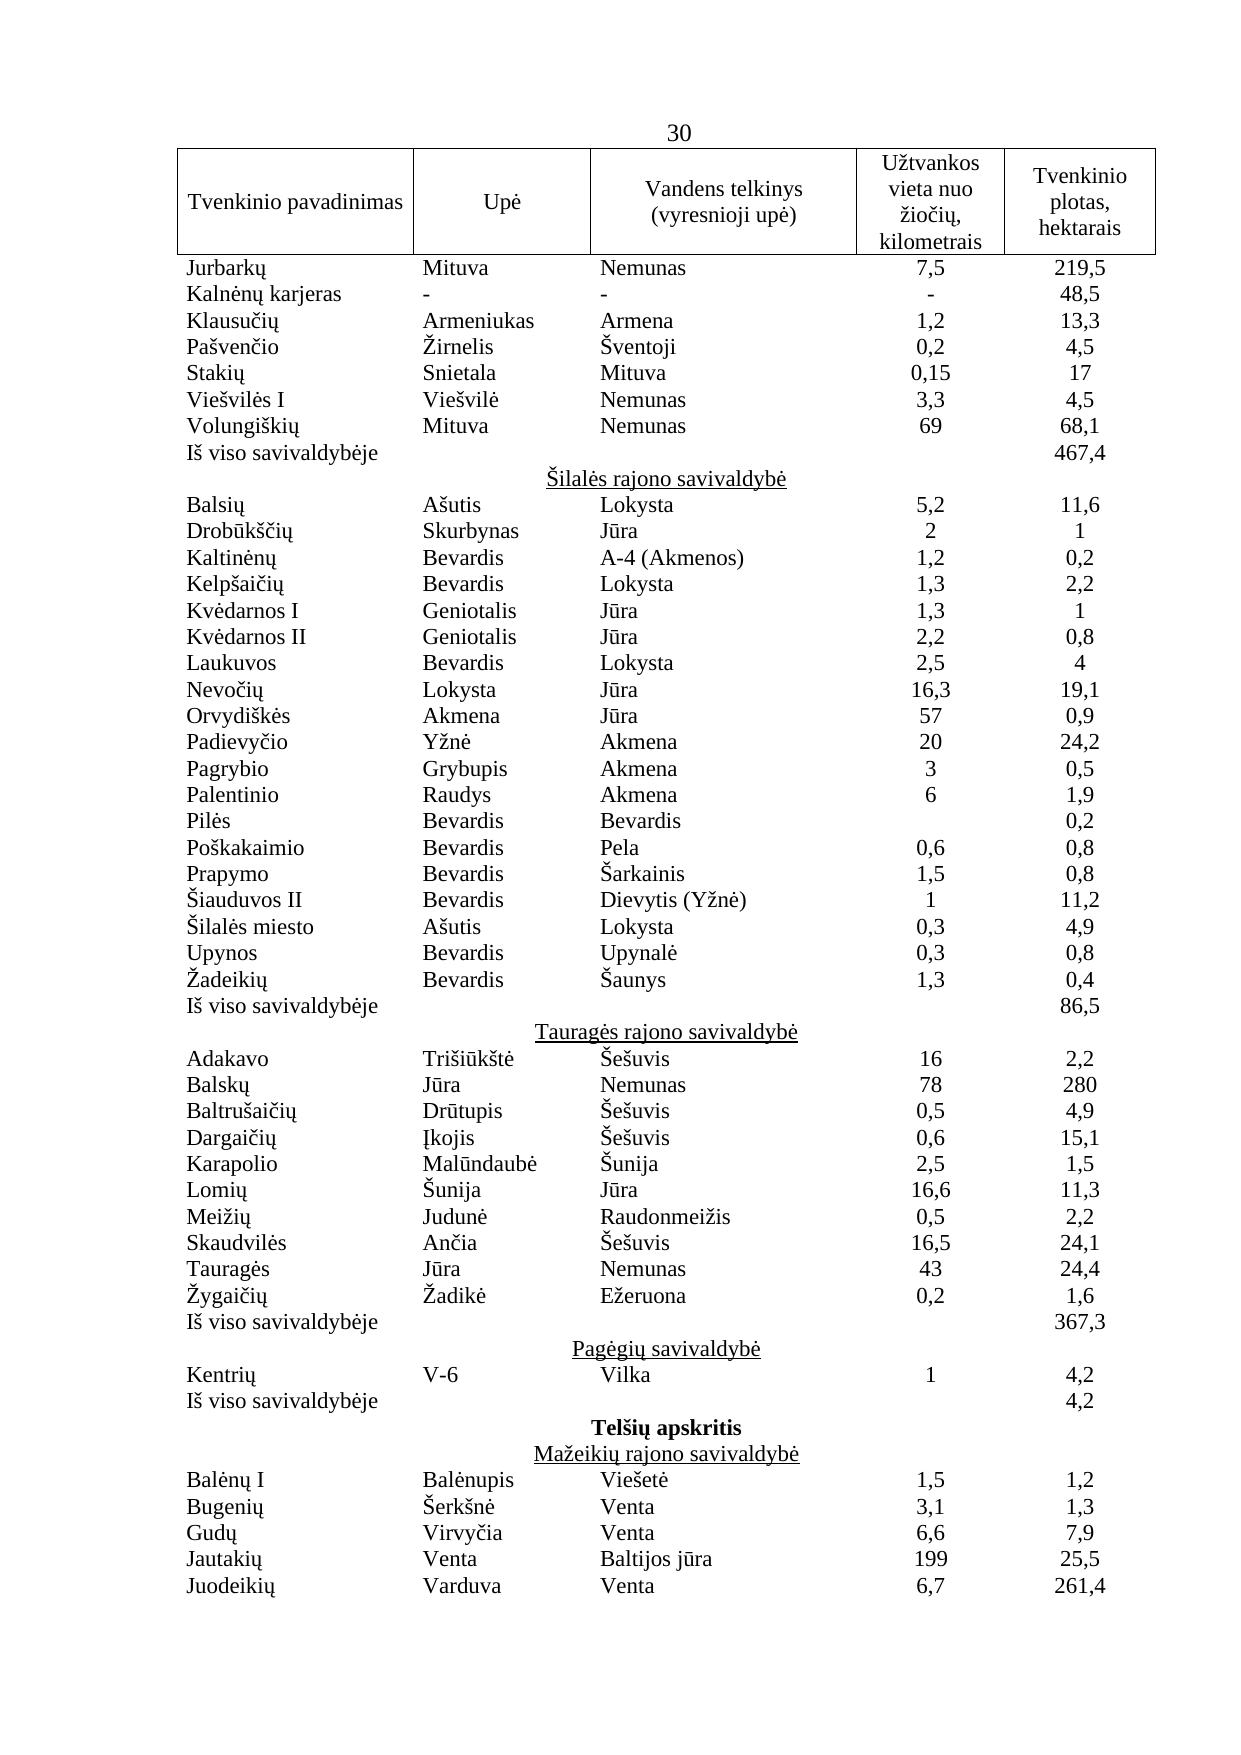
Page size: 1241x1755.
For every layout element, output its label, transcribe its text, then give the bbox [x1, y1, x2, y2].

table_cell [857, 808, 1004, 834]
table_cell 11,2 [1005, 887, 1155, 913]
table_cell [591, 1387, 857, 1414]
table_cell 1,3 [857, 597, 1004, 623]
table_cell Lomių [177, 1176, 413, 1203]
table_cell Jūra [591, 597, 857, 623]
table_cell Kvėdarnos I [177, 597, 413, 623]
table_cell Raudonmeižis [591, 1203, 857, 1229]
table_cell Meižių [177, 1203, 413, 1229]
table_cell Lokysta [591, 649, 857, 676]
table_cell Iš viso savivaldybėje [177, 1387, 413, 1414]
table_cell 3 [857, 755, 1004, 781]
table_cell 219,5 [1005, 255, 1155, 280]
table_cell 0,2 [1005, 544, 1155, 570]
table_cell 280 [1005, 1071, 1155, 1097]
table_cell [414, 439, 591, 465]
table_cell Bevardis [414, 939, 591, 966]
table_cell Venta [591, 1519, 857, 1545]
table_cell Šešuvis [591, 1045, 857, 1071]
table_cell Nemunas [591, 255, 857, 280]
table_cell 367,3 [1005, 1308, 1155, 1334]
table_cell 5,2 [857, 491, 1004, 518]
table_cell V-6 [414, 1361, 591, 1387]
table_cell 1,2 [857, 544, 1004, 570]
table_cell 0,3 [857, 913, 1004, 939]
table_cell 24,4 [1005, 1256, 1155, 1282]
table_cell [414, 1387, 591, 1414]
table_cell Šilalės rajono savivaldybė [177, 465, 1155, 491]
table_cell - [414, 280, 591, 307]
table_cell 0,9 [1005, 702, 1155, 728]
table_cell Jūra [414, 1071, 591, 1097]
table_cell Malūndaubė [414, 1150, 591, 1176]
table_cell Gudų [177, 1519, 413, 1545]
table_cell 4,5 [1005, 333, 1155, 359]
table_cell Šešuvis [591, 1124, 857, 1150]
table_cell Mituva [591, 360, 857, 386]
table_cell Balsių [177, 491, 413, 518]
table_cell 7,5 [857, 255, 1004, 280]
table_cell 0,5 [1005, 755, 1155, 781]
table_cell 6,7 [857, 1572, 1004, 1598]
table_cell Šešuvis [591, 1229, 857, 1256]
table_cell Bevardis [414, 808, 591, 834]
table_cell Laukuvos [177, 649, 413, 676]
table_cell Pagėgių savivaldybė [177, 1335, 1155, 1361]
table_cell Venta [591, 1493, 857, 1519]
table_cell Dievytis (Yžnė) [591, 887, 857, 913]
table_cell Bevardis [414, 649, 591, 676]
table_cell Drobūkščių [177, 518, 413, 544]
table_cell Raudys [414, 781, 591, 807]
table_cell 0,15 [857, 360, 1004, 386]
table_cell 4,9 [1005, 1098, 1155, 1124]
table_cell Kaltinėnų [177, 544, 413, 570]
table_cell 1,3 [857, 570, 1004, 597]
table_cell Įkojis [414, 1124, 591, 1150]
table_cell A-4 (Akmenos) [591, 544, 857, 570]
table_cell Šilalės miesto [177, 913, 413, 939]
table_cell Ašutis [414, 913, 591, 939]
table_cell Šunija [591, 1150, 857, 1176]
table_cell [591, 992, 857, 1018]
table_cell 15,1 [1005, 1124, 1155, 1150]
table_cell 24,1 [1005, 1229, 1155, 1256]
table_cell [857, 992, 1004, 1018]
table_cell Balėnų I [177, 1466, 413, 1493]
table_cell 4,5 [1005, 386, 1155, 412]
table_cell Nemunas [591, 1256, 857, 1282]
table_cell 1,5 [857, 860, 1004, 887]
table_cell Tauragės rajono savivaldybė [177, 1018, 1155, 1045]
table_cell Šventoji [591, 333, 857, 359]
table_cell Nemunas [591, 386, 857, 412]
table_cell Šarkainis [591, 860, 857, 887]
table_cell Kalnėnų karjeras [177, 280, 413, 307]
table_cell 16,5 [857, 1229, 1004, 1256]
table_cell Akmena [591, 781, 857, 807]
table_cell Skurbynas [414, 518, 591, 544]
table_cell [591, 1308, 857, 1334]
table_cell Adakavo [177, 1045, 413, 1071]
table_cell Pilės [177, 808, 413, 834]
table_cell Jautakių [177, 1545, 413, 1572]
table_cell 19,1 [1005, 676, 1155, 702]
table_cell Yžnė [414, 729, 591, 755]
table_header Vandens telkinys (vyresnioji upė) [591, 149, 856, 254]
table_cell 1 [1005, 518, 1155, 544]
table_cell Jūra [591, 518, 857, 544]
table_cell Viešvilės I [177, 386, 413, 412]
table_cell 78 [857, 1071, 1004, 1097]
table_cell 3,3 [857, 386, 1004, 412]
table_cell 17 [1005, 360, 1155, 386]
table_cell 13,3 [1005, 307, 1155, 333]
table_cell Tauragės [177, 1256, 413, 1282]
table_cell 0,5 [857, 1098, 1004, 1124]
table_cell 1,2 [1005, 1466, 1155, 1493]
table_cell Bevardis [414, 887, 591, 913]
table_cell Balskų [177, 1071, 413, 1097]
table_cell Poškakaimio [177, 834, 413, 860]
table_cell [591, 439, 857, 465]
table_cell Venta [414, 1545, 591, 1572]
table_cell 2,5 [857, 649, 1004, 676]
table_cell Iš viso savivaldybėje [177, 992, 413, 1018]
table_cell 0,8 [1005, 623, 1155, 649]
table_cell 16,6 [857, 1176, 1004, 1203]
table_cell 11,3 [1005, 1176, 1155, 1203]
table_cell 1,3 [857, 966, 1004, 992]
table_cell 24,2 [1005, 729, 1155, 755]
table_cell 4 [1005, 649, 1155, 676]
table_cell 48,5 [1005, 280, 1155, 307]
table_cell Bevardis [414, 834, 591, 860]
table_cell Mituva [414, 412, 591, 438]
table_cell Dargaičių [177, 1124, 413, 1150]
table_cell 0,8 [1005, 939, 1155, 966]
table_cell Klausučių [177, 307, 413, 333]
table_cell Lokysta [591, 491, 857, 518]
table_cell 1 [857, 1361, 1004, 1387]
table_cell 2 [857, 518, 1004, 544]
table_cell 0,2 [857, 333, 1004, 359]
table_cell Nemunas [591, 1071, 857, 1097]
table_cell 0,8 [1005, 834, 1155, 860]
table_cell Iš viso savivaldybėje [177, 439, 413, 465]
table_cell 2,2 [1005, 1203, 1155, 1229]
table_cell Prapymo [177, 860, 413, 887]
table_cell 43 [857, 1256, 1004, 1282]
table_cell Stakių [177, 360, 413, 386]
table_cell 1,2 [857, 307, 1004, 333]
table_cell Upynos [177, 939, 413, 966]
table_cell 6 [857, 781, 1004, 807]
table_cell Mituva [414, 255, 591, 280]
table_cell Varduva [414, 1572, 591, 1598]
table_cell Šiauduvos II [177, 887, 413, 913]
table_cell Balėnupis [414, 1466, 591, 1493]
table_cell 20 [857, 729, 1004, 755]
table_cell [414, 1308, 591, 1334]
table_header Upė [414, 149, 590, 254]
table_cell Bugenių [177, 1493, 413, 1519]
table_cell Šaunys [591, 966, 857, 992]
table_cell Žygaičių [177, 1282, 413, 1308]
table_cell 0,6 [857, 834, 1004, 860]
table_cell Pašvenčio [177, 333, 413, 359]
table_cell Pagrybio [177, 755, 413, 781]
table_header Užtvankos vieta nuo žiočių, kilometrais [857, 149, 1004, 254]
table_cell 467,4 [1005, 439, 1155, 465]
table_cell Karapolio [177, 1150, 413, 1176]
table_cell Akmena [591, 729, 857, 755]
table_cell 1,5 [857, 1466, 1004, 1493]
table_cell Virvyčia [414, 1519, 591, 1545]
table_cell Bevardis [414, 544, 591, 570]
table_cell Juodeikių [177, 1572, 413, 1598]
table_cell Skaudvilės [177, 1229, 413, 1256]
table_cell Jūra [591, 1176, 857, 1203]
table_cell 2,2 [1005, 570, 1155, 597]
table_cell [857, 439, 1004, 465]
table_cell Nevočių [177, 676, 413, 702]
table_cell Snietala [414, 360, 591, 386]
table_cell - [857, 280, 1004, 307]
table_cell Geniotalis [414, 623, 591, 649]
table_cell Bevardis [414, 570, 591, 597]
table_cell Bevardis [414, 966, 591, 992]
table_cell 1,9 [1005, 781, 1155, 807]
table_cell Viešetė [591, 1466, 857, 1493]
table_cell 199 [857, 1545, 1004, 1572]
table_cell Bevardis [591, 808, 857, 834]
table_cell Šešuvis [591, 1098, 857, 1124]
table_cell Jūra [591, 623, 857, 649]
table_cell Telšių apskritis [177, 1414, 1155, 1440]
table_cell 6,6 [857, 1519, 1004, 1545]
table_cell Upynalė [591, 939, 857, 966]
table_cell 1,6 [1005, 1282, 1155, 1308]
table_cell Iš viso savivaldybėje [177, 1308, 413, 1334]
table_header Tvenkinio plotas, hektarais [1005, 149, 1155, 254]
table_cell 16,3 [857, 676, 1004, 702]
table_cell Volungiškių [177, 412, 413, 438]
table_cell Baltrušaičių [177, 1098, 413, 1124]
table_cell 1,3 [1005, 1493, 1155, 1519]
table_cell Jūra [591, 702, 857, 728]
table_cell 2,2 [857, 623, 1004, 649]
table_cell 69 [857, 412, 1004, 438]
table_cell Lokysta [591, 570, 857, 597]
table_cell 0,2 [857, 1282, 1004, 1308]
table_cell Venta [591, 1572, 857, 1598]
table_cell 2,5 [857, 1150, 1004, 1176]
table_cell Šunija [414, 1176, 591, 1203]
table_cell Jūra [414, 1256, 591, 1282]
table_cell 0,3 [857, 939, 1004, 966]
table_cell Grybupis [414, 755, 591, 781]
table_cell 0,5 [857, 1203, 1004, 1229]
table_cell Žadikė [414, 1282, 591, 1308]
table_header Tvenkinio pavadinimas [178, 149, 413, 254]
table_cell Lokysta [414, 676, 591, 702]
table_cell Armeniukas [414, 307, 591, 333]
table_cell Žadeikių [177, 966, 413, 992]
table_cell Lokysta [591, 913, 857, 939]
table_cell [414, 992, 591, 1018]
table_cell 1 [1005, 597, 1155, 623]
table_cell - [591, 280, 857, 307]
table_cell Vilka [591, 1361, 857, 1387]
table_cell 25,5 [1005, 1545, 1155, 1572]
table_cell 2,2 [1005, 1045, 1155, 1071]
table_cell 3,1 [857, 1493, 1004, 1519]
table_cell Pela [591, 834, 857, 860]
table_cell Viešvilė [414, 386, 591, 412]
table_cell 86,5 [1005, 992, 1155, 1018]
table_cell 68,1 [1005, 412, 1155, 438]
table_cell Ančia [414, 1229, 591, 1256]
table_cell Jurbarkų [177, 255, 413, 280]
table_cell 16 [857, 1045, 1004, 1071]
table_cell Šerkšnė [414, 1493, 591, 1519]
table_cell Bevardis [414, 860, 591, 887]
table_cell Geniotalis [414, 597, 591, 623]
table_cell [857, 1387, 1004, 1414]
table_cell 4,2 [1005, 1387, 1155, 1414]
table_cell 4,9 [1005, 913, 1155, 939]
table_cell Drūtupis [414, 1098, 591, 1124]
table_cell [857, 1308, 1004, 1334]
table_cell Jūra [591, 676, 857, 702]
table_cell 1 [857, 887, 1004, 913]
table_cell Orvydiškės [177, 702, 413, 728]
table_cell Žirnelis [414, 333, 591, 359]
table_cell Akmena [414, 702, 591, 728]
table_cell 0,4 [1005, 966, 1155, 992]
table_cell Padievyčio [177, 729, 413, 755]
table_cell Palentinio [177, 781, 413, 807]
table_cell 7,9 [1005, 1519, 1155, 1545]
table_cell Baltijos jūra [591, 1545, 857, 1572]
table_cell 11,6 [1005, 491, 1155, 518]
table_cell Armena [591, 307, 857, 333]
table_cell 4,2 [1005, 1361, 1155, 1387]
table_cell 57 [857, 702, 1004, 728]
table_cell Kentrių [177, 1361, 413, 1387]
table_cell Nemunas [591, 412, 857, 438]
table_cell Kvėdarnos II [177, 623, 413, 649]
table_cell Mažeikių rajono savivaldybė [177, 1440, 1155, 1466]
table_cell Trišiūkštė [414, 1045, 591, 1071]
table_cell 261,4 [1005, 1572, 1155, 1598]
table_cell 0,2 [1005, 808, 1155, 834]
table_cell Akmena [591, 755, 857, 781]
table_cell Judunė [414, 1203, 591, 1229]
table_cell Ašutis [414, 491, 591, 518]
table_cell 0,6 [857, 1124, 1004, 1150]
table_cell 1,5 [1005, 1150, 1155, 1176]
table_cell Kelpšaičių [177, 570, 413, 597]
table_cell 0,8 [1005, 860, 1155, 887]
table_cell Ežeruona [591, 1282, 857, 1308]
